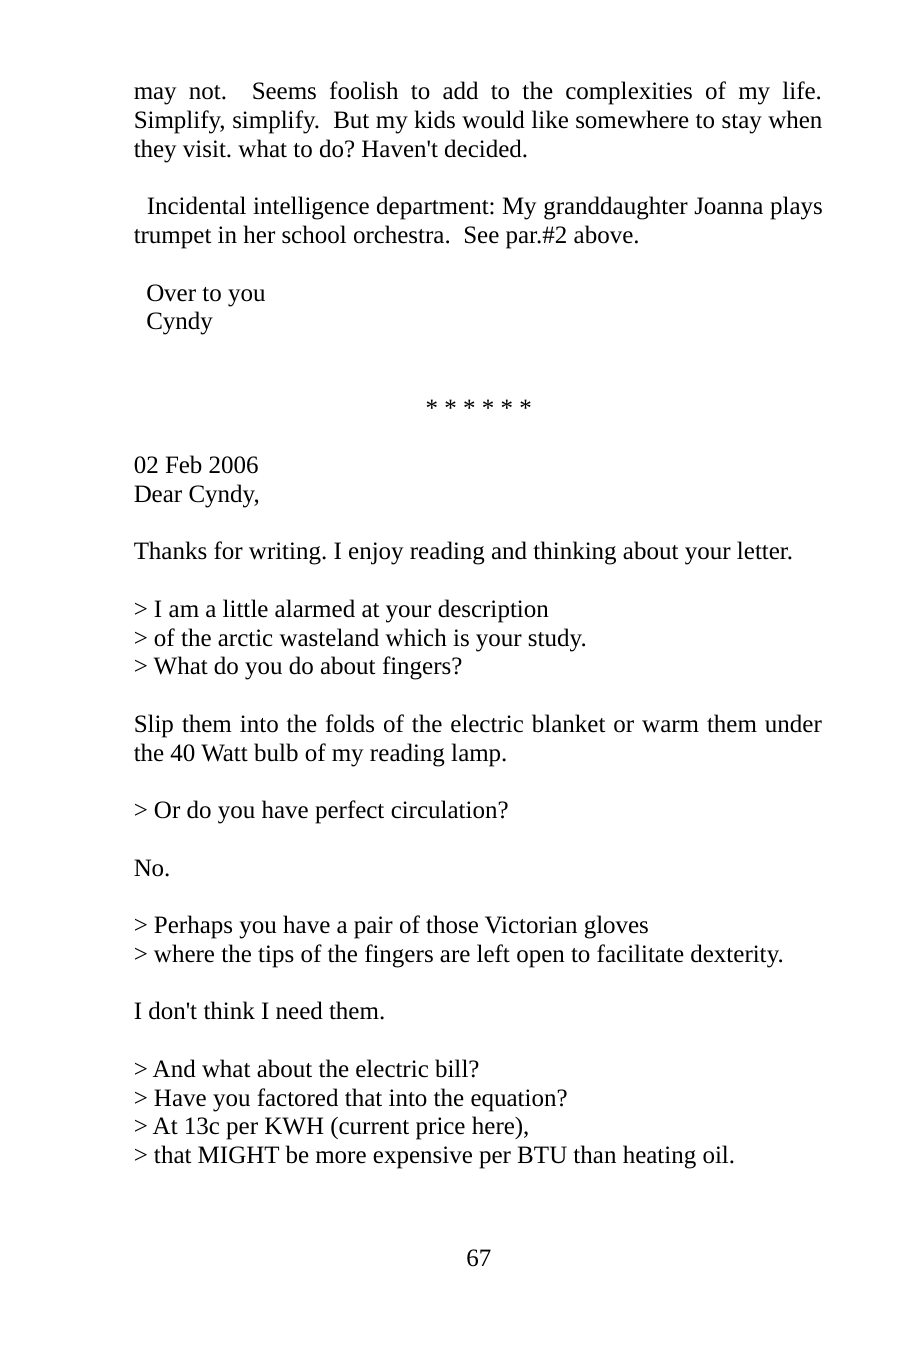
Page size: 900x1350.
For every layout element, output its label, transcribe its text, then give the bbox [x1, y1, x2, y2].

text * * * * * * [133, 393, 823, 421]
text > that MIGHT be more expensive per BTU than heating oil. [133, 1140, 823, 1169]
text > Have you factored that into the equation? [133, 1083, 823, 1111]
text > What do you do about fingers? [133, 651, 823, 680]
text Slip them into the folds of the electric blanket or warm them under the 40 Watt bulb of my reading lamp. [133, 709, 823, 766]
text I don't think I need them. [133, 996, 823, 1025]
text > Or do you have perfect circulation? [133, 795, 823, 824]
text > of the arctic wasteland which is your study. [133, 623, 823, 651]
text Dear Cyndy, [133, 479, 823, 508]
text No. [133, 853, 823, 881]
text > where the tips of the fingers are left open to facilitate dexterity. [133, 939, 823, 968]
text Incidental intelligence department: My granddaughter Joanna plays trumpet in her school orchestra. See par.#2 above. [133, 191, 823, 249]
text Thanks for writing. I enjoy reading and thinking about your letter. [133, 536, 823, 565]
text Over to you [133, 278, 823, 306]
text > And what about the electric bill? [133, 1054, 823, 1083]
text may not. Seems foolish to add to the complexities of my life. Simplify, simplify. But my kids would like somewhere to stay when they visit. what to do? Haven't decided. [133, 76, 823, 163]
text 02 Feb 2006 [133, 450, 823, 479]
text Cyndy [133, 306, 823, 335]
text > Perhaps you have a pair of those Victorian gloves [133, 910, 823, 939]
text > I am a little alarmed at your description [133, 594, 823, 623]
text > At 13c per KWH (current price here), [133, 1111, 823, 1140]
